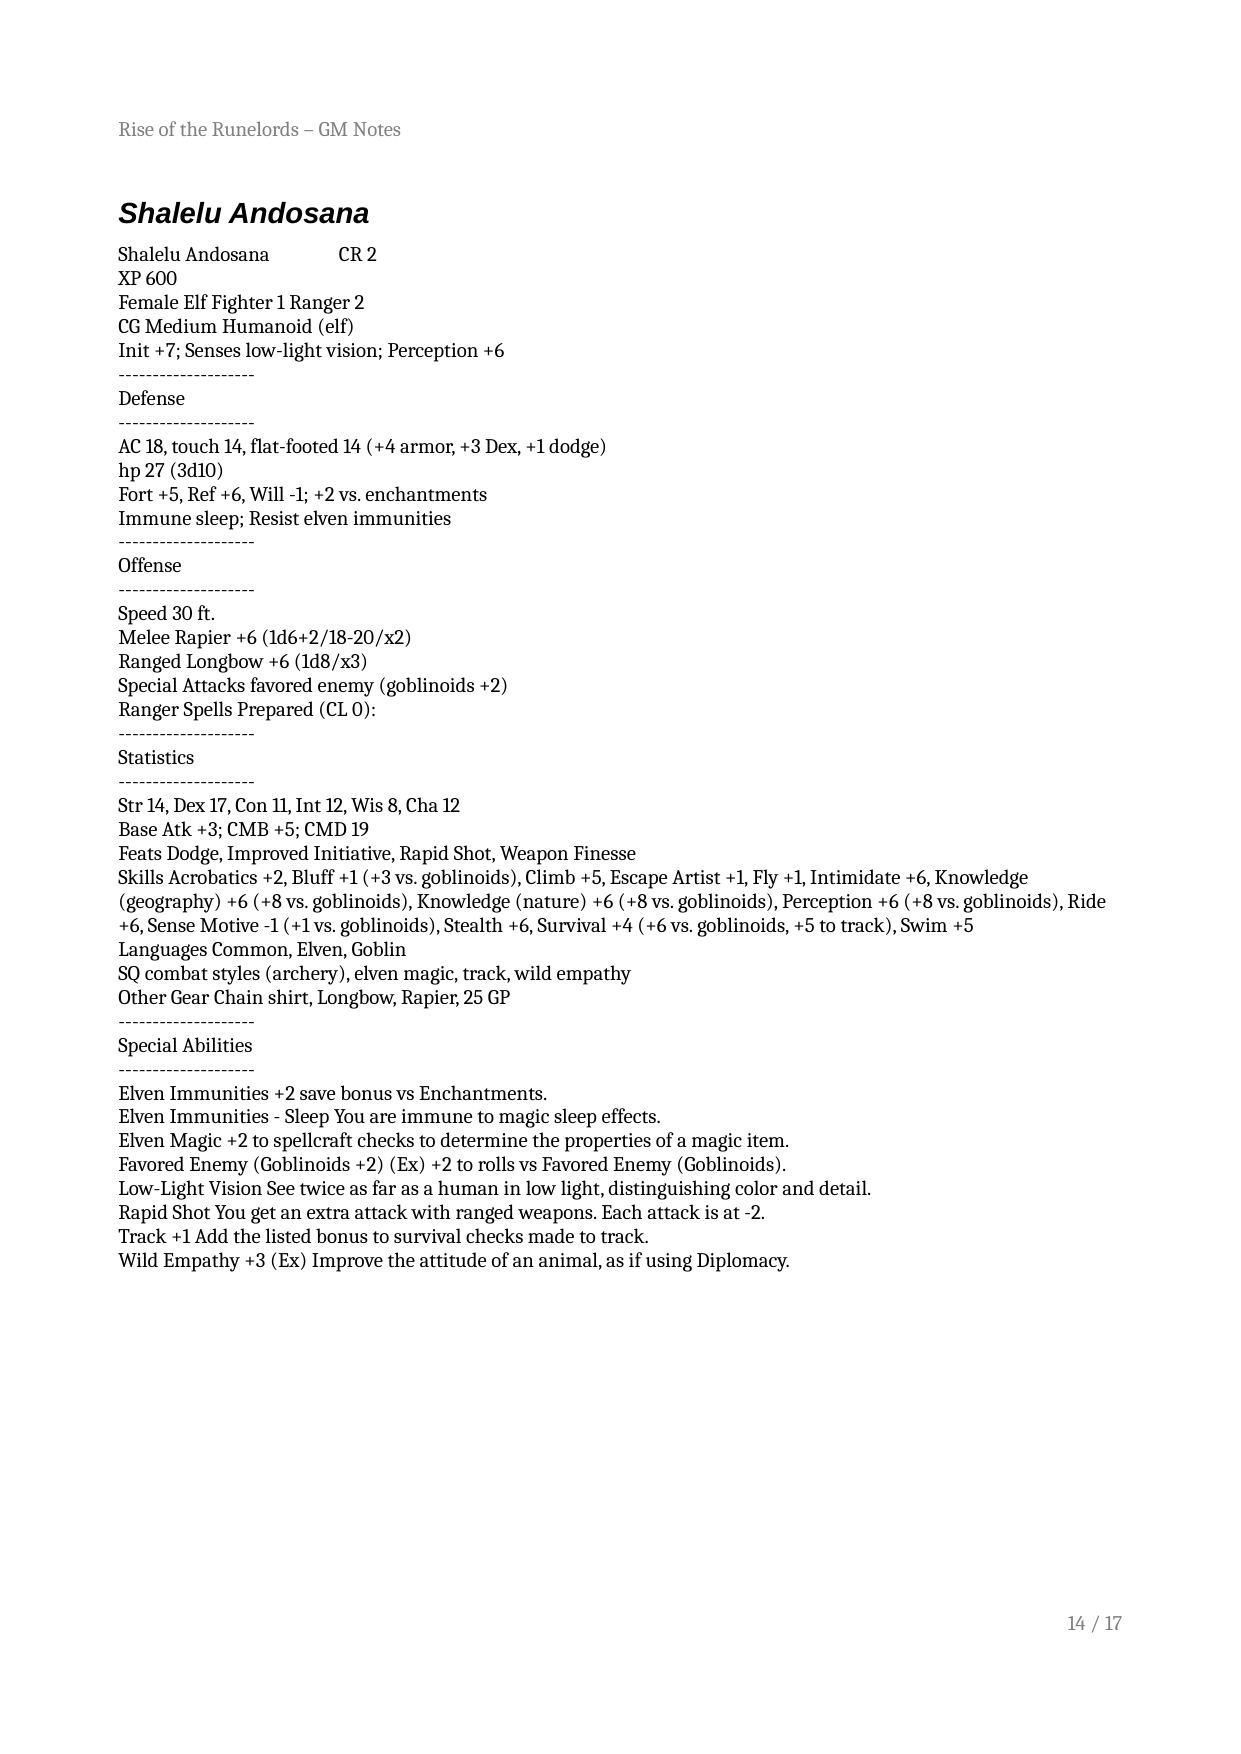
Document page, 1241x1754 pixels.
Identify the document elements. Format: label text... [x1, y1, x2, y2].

text Offense [118, 554, 1122, 578]
text Wild Empathy +3 (Ex) Improve the attitude of an animal, as if using Diplomacy. [118, 1249, 1122, 1273]
text Init +7; Senses low-light vision; Perception +6 [118, 338, 1122, 362]
text XP 600 [118, 267, 1122, 291]
text hp 27 (3d10) [118, 458, 1122, 482]
text Statistics [118, 746, 1122, 770]
text Other Gear Chain shirt, Longbow, Rapier, 25 GP [118, 985, 1122, 1009]
text Shalelu Andosana CR 2 [118, 243, 1122, 267]
text -------------------- [118, 770, 1122, 794]
text Low-Light Vision See twice as far as a human in low light, distinguishing color and detail. [118, 1177, 1122, 1201]
text Ranger Spells Prepared (CL 0): [118, 698, 1122, 722]
text SQ combat styles (archery), elven magic, track, wild empathy [118, 961, 1122, 985]
text AC 18, touch 14, flat-footed 14 (+4 armor, +3 Dex, +1 dodge) [118, 434, 1122, 458]
text Female Elf Fighter 1 Ranger 2 [118, 291, 1122, 314]
text Base Atk +3; CMB +5; CMD 19 [118, 818, 1122, 842]
text -------------------- [118, 362, 1122, 386]
text -------------------- [118, 410, 1122, 434]
text CG Medium Humanoid (elf) [118, 314, 1122, 338]
text Elven Immunities +2 save bonus vs Enchantments. [118, 1081, 1122, 1105]
subtitle Shalelu Andosana [118, 197, 1122, 230]
text Feats Dodge, Improved Initiative, Rapid Shot, Weapon Finesse [118, 842, 1122, 866]
text -------------------- [118, 1009, 1122, 1033]
text Speed 30 ft. [118, 602, 1122, 626]
text Immune sleep; Resist elven immunities [118, 506, 1122, 530]
text -------------------- [118, 578, 1122, 602]
text Elven Immunities - Sleep You are immune to magic sleep effects. [118, 1105, 1122, 1129]
text -------------------- [118, 1057, 1122, 1081]
text Defense [118, 386, 1122, 410]
text Melee Rapier +6 (1d6+2/18-20/x2) [118, 626, 1122, 650]
text Special Abilities [118, 1033, 1122, 1057]
text Languages Common, Elven, Goblin [118, 937, 1122, 961]
text Favored Enemy (Goblinoids +2) (Ex) +2 to rolls vs Favored Enemy (Goblinoids). [118, 1153, 1122, 1177]
text Fort +5, Ref +6, Will -1; +2 vs. enchantments [118, 482, 1122, 506]
text Rapid Shot You get an extra attack with ranged weapons. Each attack is at -2. [118, 1201, 1122, 1225]
text Str 14, Dex 17, Con 11, Int 12, Wis 8, Cha 12 [118, 794, 1122, 818]
text -------------------- [118, 530, 1122, 554]
text Special Attacks favored enemy (goblinoids +2) [118, 674, 1122, 698]
text Skills Acrobatics +2, Bluff +1 (+3 vs. goblinoids), Climb +5, Escape Artist +1, Fly +1, Intimidate +6, Knowledge (geography) +6 (+8 vs. goblinoids), Knowledge (nature) +6 (+8 vs. goblinoids), Perception +6 (+8 vs. goblinoids), Ride +6, Sense Motive -1 (+1 vs. goblinoids), Stealth +6, Survival +4 (+6 vs. goblinoids, +5 to track), Swim +5 [118, 866, 1122, 937]
text -------------------- [118, 722, 1122, 746]
text Ranged Longbow +6 (1d8/x3) [118, 650, 1122, 674]
text Track +1 Add the listed bonus to survival checks made to track. [118, 1225, 1122, 1249]
text Elven Magic +2 to spellcraft checks to determine the properties of a magic item. [118, 1129, 1122, 1153]
